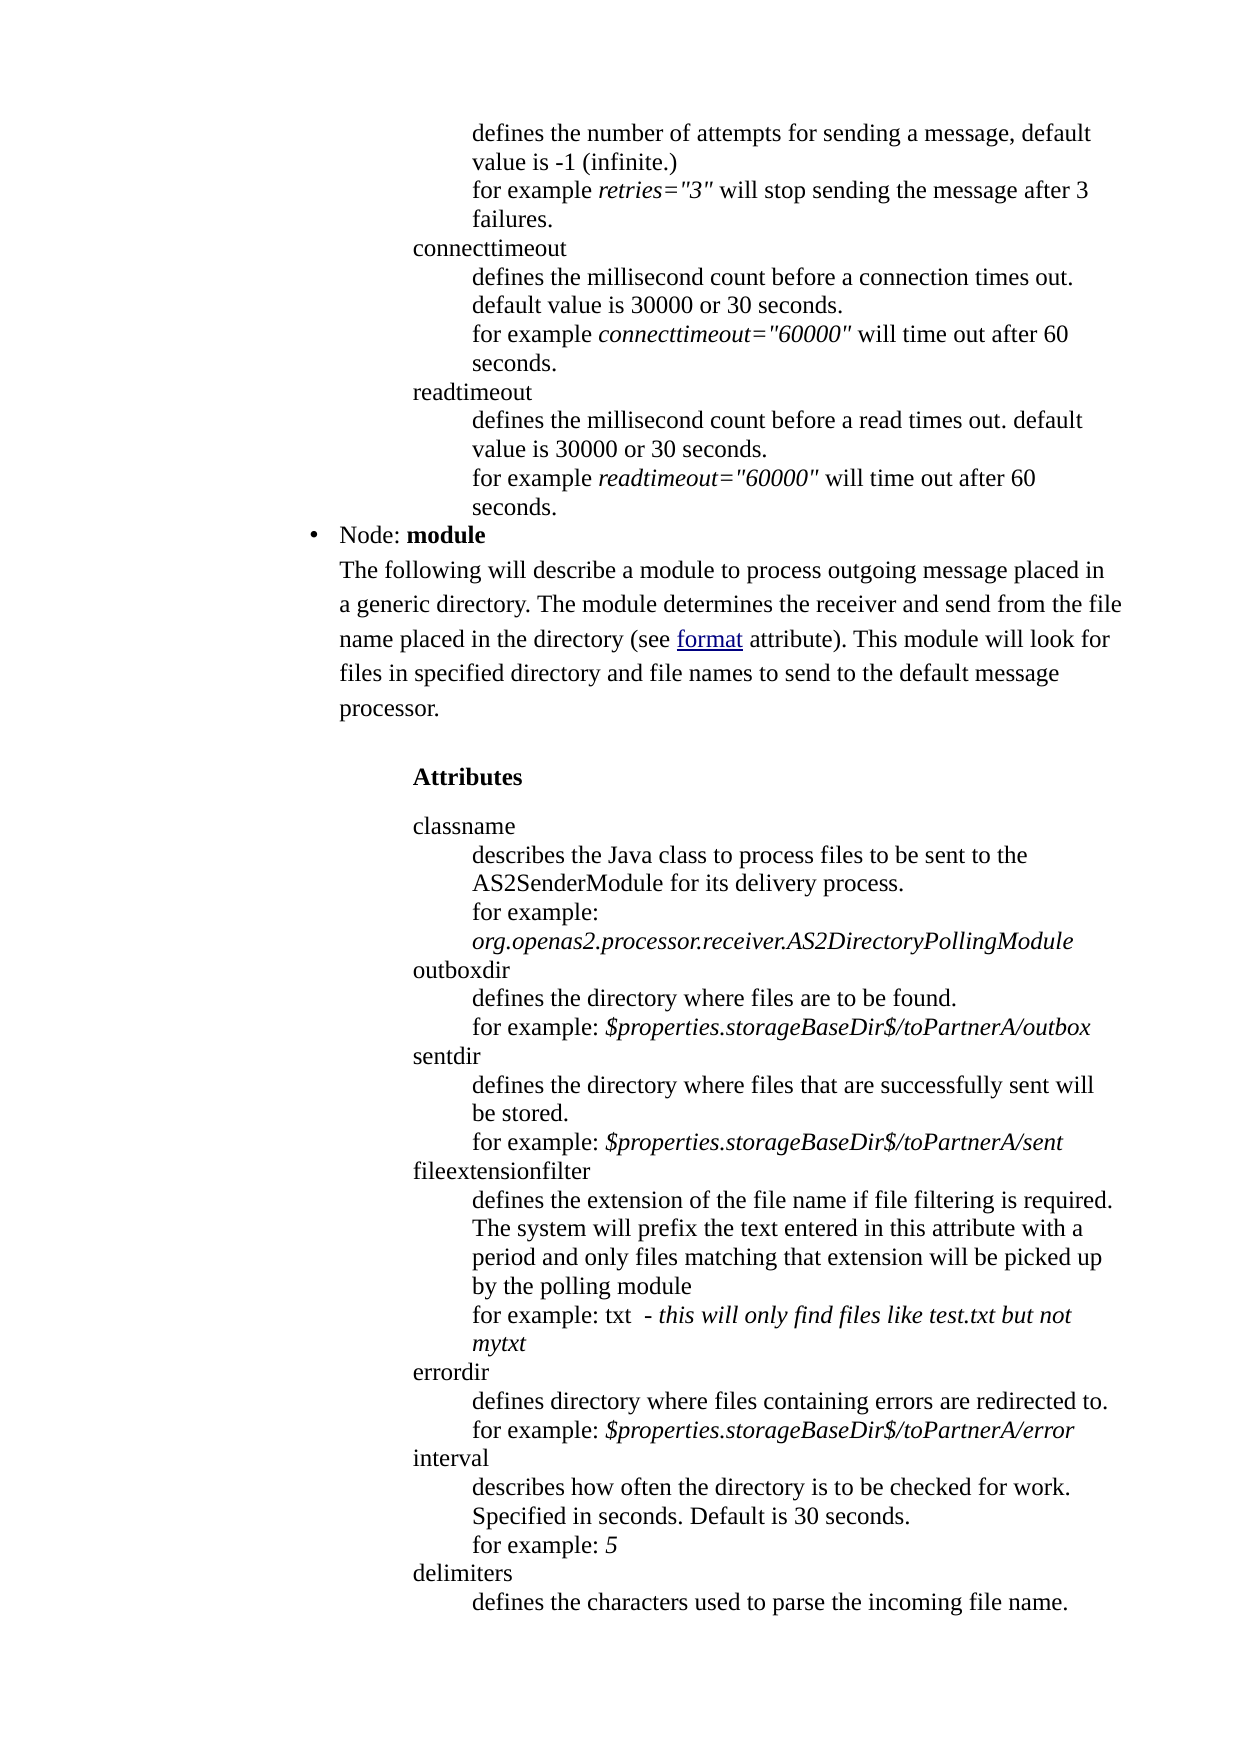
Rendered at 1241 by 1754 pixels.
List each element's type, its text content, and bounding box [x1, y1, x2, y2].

subtitle connecttimeout [383, 233, 1122, 262]
list defines directory where files containing errors are redirected to. for example: $properties.storageBaseDir$/toPartnerA/error [442, 1386, 1122, 1443]
subtitle sentdir [383, 1041, 1122, 1070]
list defines the number of attempts for sending a message, default value is -1 (infinite.) for example retries="3" will stop sending the message after 3 failures. [442, 118, 1122, 233]
list defines the millisecond count before a read times out. default value is 30000 or 30 seconds. for example readtimeout="60000" will time out after 60 seconds. [442, 406, 1122, 521]
subtitle interval [383, 1443, 1122, 1472]
list defines the directory where files that are successfully sent will be stored. for example: $properties.storageBaseDir$/toPartnerA/sent [442, 1070, 1122, 1156]
subtitle outboxdir [383, 955, 1122, 983]
list describes the Java class to process files to be sent to the AS2SenderModule for its delivery process. for example: org.openas2.processor.receiver.AS2DirectoryPollingModule [442, 840, 1122, 955]
subtitle errordir [383, 1357, 1122, 1386]
list defines the millisecond count before a connection times out. default value is 30000 or 30 seconds. for example connecttimeout="60000" will time out after 60 seconds. [442, 262, 1122, 377]
subtitle classname [383, 811, 1122, 840]
subtitle delimiters [383, 1558, 1122, 1587]
list defines the directory where files are to be found. for example: $properties.storageBaseDir$/toPartnerA/outbox [442, 983, 1122, 1041]
subtitle fileextensionfilter [383, 1156, 1122, 1185]
subtitle readtimeout [383, 377, 1122, 406]
list Attributes [383, 727, 1122, 791]
list defines the characters used to parse the incoming file name. [442, 1587, 1122, 1616]
list Node: module The following will describe a module to process outgoing message placed in a generic directory. The module determines the receiver and send from the file name placed in the directory (see format attribute). This module will look for files in specified directory and file names to send to the default message processor. [309, 521, 1122, 722]
list defines the extension of the file name if file filtering is required. The system will prefix the text entered in this attribute with a period and only files matching that extension will be picked up by the polling module for example: txt - this will only find files like test.txt but not mytxt [442, 1185, 1122, 1357]
list describes how often the directory is to be checked for work. Specified in seconds. Default is 30 seconds. for example: 5 [442, 1472, 1122, 1558]
